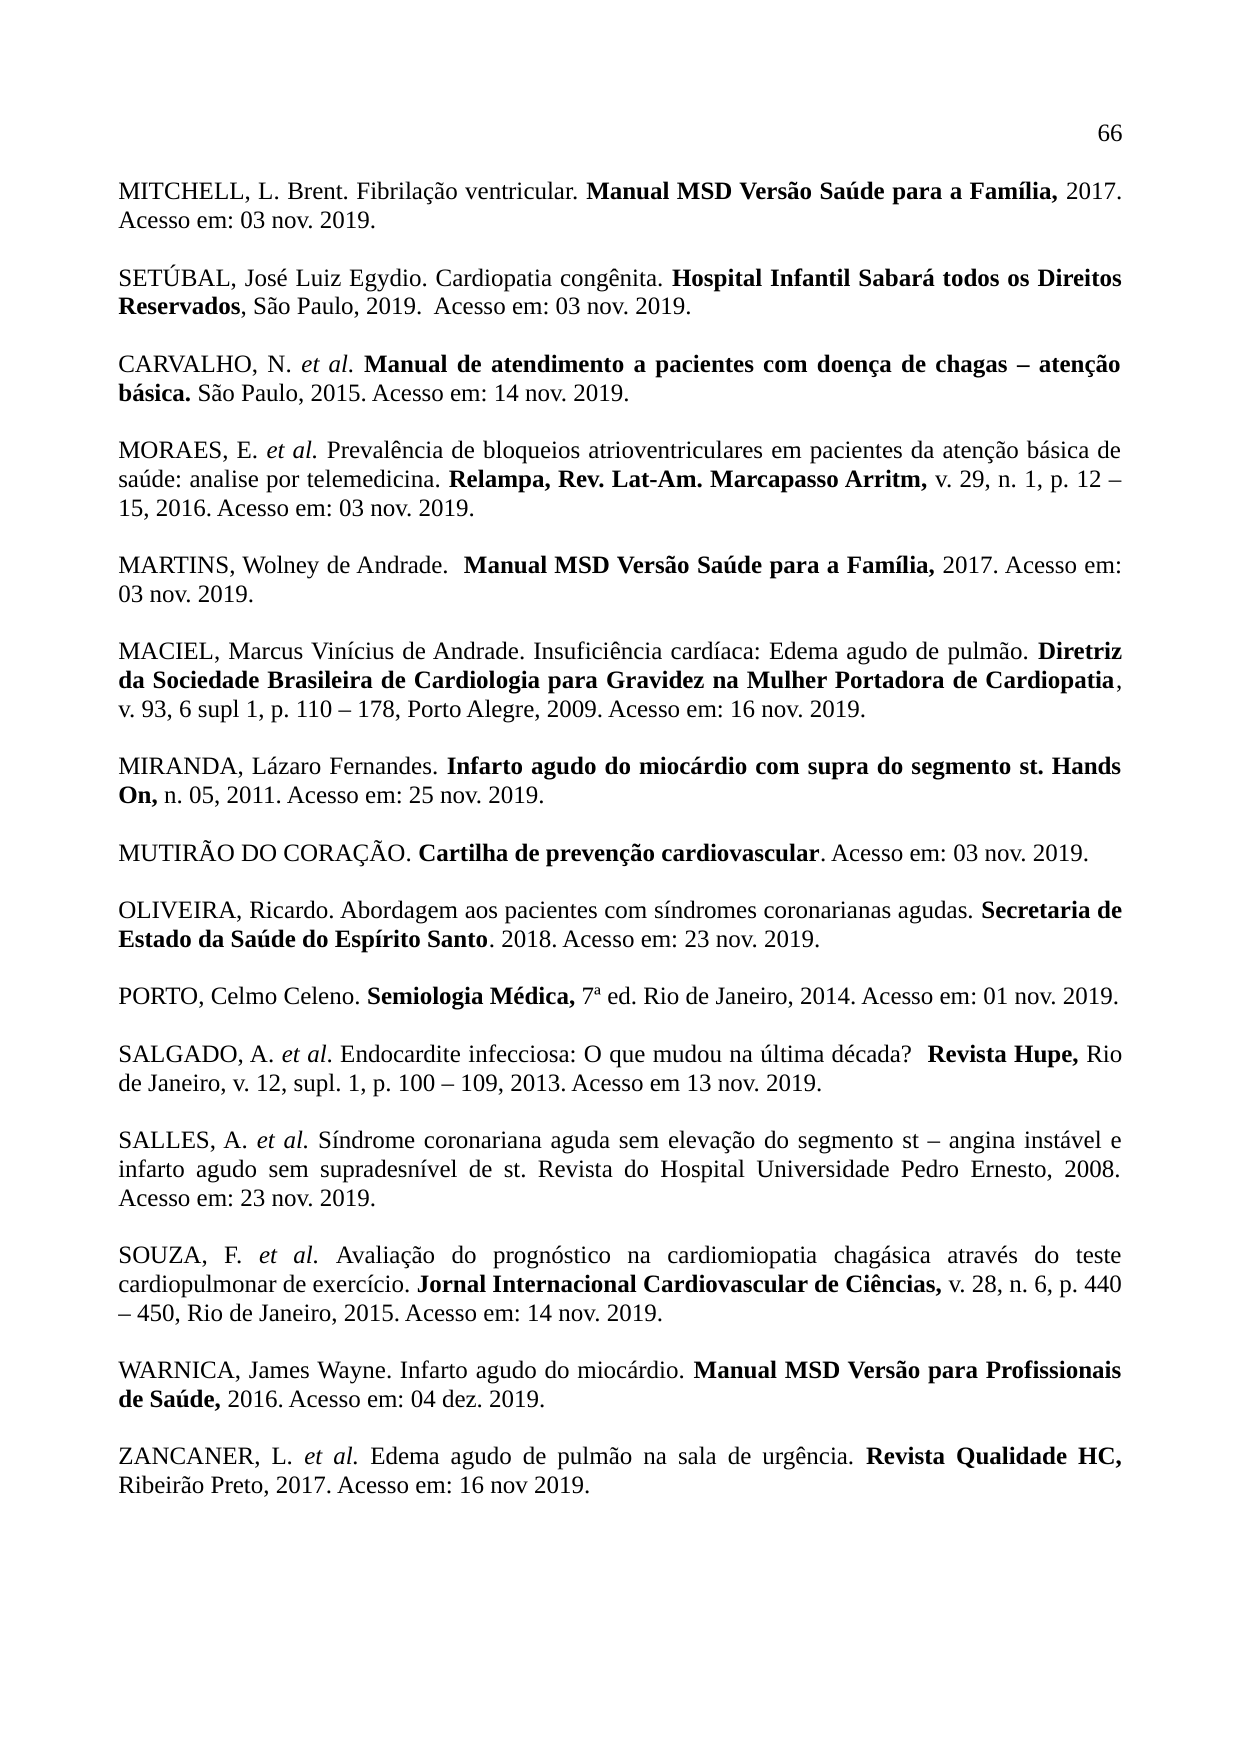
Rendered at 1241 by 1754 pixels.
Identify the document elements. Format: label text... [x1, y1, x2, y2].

text MORAES, E. et al. Prevalência de bloqueios atrioventriculares em pacientes da atenção básica de saúde: analise por telemedicina. Relampa, Rev. Lat-Am. Marcapasso Arritm, v. 29, n. 1, p. 12 – 15, 2016. Acesso em: 03 nov. 2019. [118, 435, 1122, 521]
text PORTO, Celmo Celeno. Semiologia Médica, 7ª ed. Rio de Janeiro, 2014. Acesso em: 01 nov. 2019. [118, 981, 1122, 1010]
text MARTINS, Wolney de Andrade. Manual MSD Versão Saúde para a Família, 2017. Acesso em: 03 nov. 2019. [118, 550, 1122, 608]
text MIRANDA, Lázaro Fernandes. Infarto agudo do miocárdio com supra do segmento st. Hands On, n. 05, 2011. Acesso em: 25 nov. 2019. [118, 751, 1122, 809]
text SALLES, A. et al. Síndrome coronariana aguda sem elevação do segmento st – angina instável e infarto agudo sem supradesnível de st. Revista do Hospital Universidade Pedro Ernesto, 2008. Acesso em: 23 nov. 2019. [118, 1125, 1122, 1211]
text SETÚBAL, José Luiz Egydio. Cardiopatia congênita. Hospital Infantil Sabará todos os Direitos Reservados, São Paulo, 2019. Acesso em: 03 nov. 2019. [118, 263, 1122, 320]
text CARVALHO, N. et al. Manual de atendimento a pacientes com doença de chagas – atenção básica. São Paulo, 2015. Acesso em: 14 nov. 2019. [118, 349, 1122, 406]
text MUTIRÃO DO CORAÇÃO. Cartilha de prevenção cardiovascular. Acesso em: 03 nov. 2019. [118, 838, 1122, 866]
text MITCHELL, L. Brent. Fibrilação ventricular. Manual MSD Versão Saúde para a Família, 2017. Acesso em: 03 nov. 2019. [118, 176, 1122, 234]
text SALGADO, A. et al. Endocardite infecciosa: O que mudou na última década? Revista Hupe, Rio de Janeiro, v. 12, supl. 1, p. 100 – 109, 2013. Acesso em 13 nov. 2019. [118, 1039, 1122, 1096]
text SOUZA, F. et al. Avaliação do prognóstico na cardiomiopatia chagásica através do teste cardiopulmonar de exercício. Jornal Internacional Cardiovascular de Ciências, v. 28, n. 6, p. 440 – 450, Rio de Janeiro, 2015. Acesso em: 14 nov. 2019. [118, 1240, 1122, 1326]
text OLIVEIRA, Ricardo. Abordagem aos pacientes com síndromes coronarianas agudas. Secretaria de Estado da Saúde do Espírito Santo. 2018. Acesso em: 23 nov. 2019. [118, 895, 1122, 953]
text MACIEL, Marcus Vinícius de Andrade. Insuficiência cardíaca: Edema agudo de pulmão. Diretriz da Sociedade Brasileira de Cardiologia para Gravidez na Mulher Portadora de Cardiopatia, v. 93, 6 supl 1, p. 110 – 178, Porto Alegre, 2009. Acesso em: 16 nov. 2019. [118, 636, 1122, 723]
text WARNICA, James Wayne. Infarto agudo do miocárdio. Manual MSD Versão para Profissionais de Saúde, 2016. Acesso em: 04 dez. 2019. [118, 1355, 1122, 1413]
text ZANCANER, L. et al. Edema agudo de pulmão na sala de urgência. Revista Qualidade HC, Ribeirão Preto, 2017. Acesso em: 16 nov 2019. [118, 1441, 1122, 1499]
